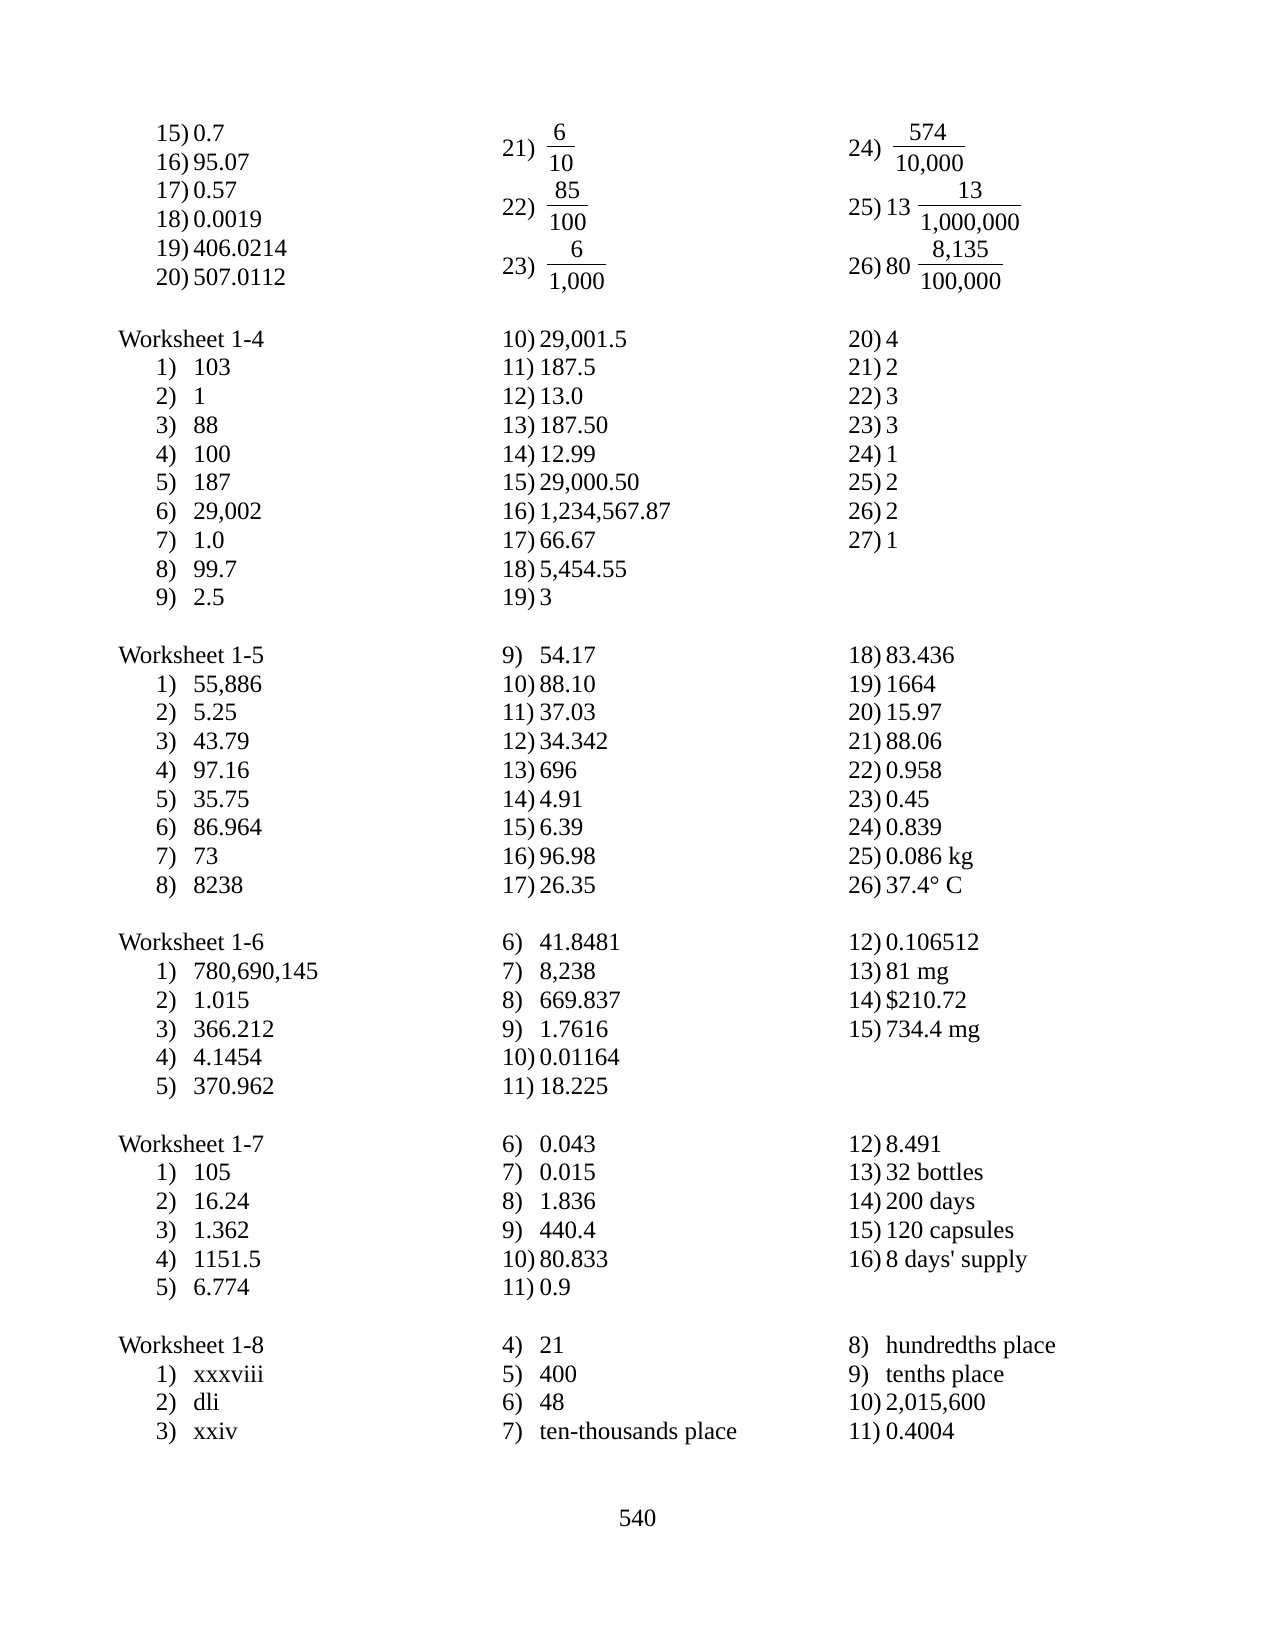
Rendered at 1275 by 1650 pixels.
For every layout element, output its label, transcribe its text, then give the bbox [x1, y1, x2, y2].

list 0.086 kg [848, 841, 1157, 870]
list 34.342 [502, 726, 811, 755]
list 1 [156, 381, 464, 410]
list 2,015,600 [848, 1387, 1157, 1416]
list 103 [156, 352, 464, 381]
text Worksheet 1-4 [118, 324, 464, 352]
list 105 [156, 1157, 464, 1186]
list 507.0112 [156, 262, 464, 291]
list 6.774 [156, 1272, 464, 1301]
list 97.16 [156, 755, 464, 784]
list 95.07 [156, 147, 464, 176]
list 0.4004 [848, 1416, 1157, 1445]
list 88.06 [848, 726, 1157, 755]
list 2 [848, 467, 1157, 496]
list 0.015 [502, 1157, 811, 1186]
list 32 bottles [848, 1157, 1157, 1186]
list 1.7616 [502, 1014, 811, 1042]
list 4 [848, 324, 1157, 352]
list 18.225 [502, 1071, 811, 1100]
list 43.79 [156, 726, 464, 755]
list 8.491 [848, 1129, 1157, 1157]
list 120 capsules [848, 1215, 1157, 1244]
list 406.0214 [156, 233, 464, 262]
list 88 [156, 410, 464, 439]
list 0.043 [502, 1129, 811, 1157]
list 48 [502, 1387, 811, 1416]
list 2 [848, 352, 1157, 381]
list 3 [848, 381, 1157, 410]
list 669.837 [502, 985, 811, 1014]
list 1.015 [156, 985, 464, 1014]
list 66.67 [502, 525, 811, 554]
list 35.75 [156, 784, 464, 812]
list 187 [156, 467, 464, 496]
list 5,454.55 [502, 554, 811, 582]
list xxiv [156, 1416, 464, 1445]
list 16.24 [156, 1186, 464, 1215]
list 1.0 [156, 525, 464, 554]
list 54.17 [502, 640, 811, 669]
list 0.0019 [156, 204, 464, 233]
list 80.833 [502, 1244, 811, 1272]
list 370.962 [156, 1071, 464, 1100]
list 29,001.5 [502, 324, 811, 352]
list 1 [848, 525, 1157, 554]
list 0.7 [156, 118, 464, 147]
list 0.57 [156, 176, 464, 204]
list 187.50 [502, 410, 811, 439]
list $210.72 [848, 985, 1157, 1014]
list 100 [156, 439, 464, 467]
list 187.5 [502, 352, 811, 381]
list 8 days' supply [848, 1244, 1157, 1272]
list 41.8481 [502, 927, 811, 956]
list 0.839 [848, 812, 1157, 841]
list 29,000.50 [502, 467, 811, 496]
list 15.97 [848, 697, 1157, 726]
list 96.98 [502, 841, 811, 870]
list 400 [502, 1359, 811, 1387]
list 0.9 [502, 1272, 811, 1301]
list 13.0 [502, 381, 811, 410]
list 6.39 [502, 812, 811, 841]
list 1664 [848, 669, 1157, 697]
list 0.106512 [848, 927, 1157, 956]
list 1.836 [502, 1186, 811, 1215]
list 12.99 [502, 439, 811, 467]
list 1.362 [156, 1215, 464, 1244]
list 86.964 [156, 812, 464, 841]
list 0.01164 [502, 1042, 811, 1071]
text Worksheet 1-6 [118, 927, 464, 956]
list 200 days [848, 1186, 1157, 1215]
list ten-thousands place [502, 1416, 811, 1445]
list 73 [156, 841, 464, 870]
list 29,002 [156, 496, 464, 525]
list 366.212 [156, 1014, 464, 1042]
list 4.91 [502, 784, 811, 812]
list hundredths place [848, 1330, 1157, 1359]
list dli [156, 1387, 464, 1416]
list 26.35 [502, 870, 811, 899]
list 21 [502, 1330, 811, 1359]
list 0.45 [848, 784, 1157, 812]
list 780,690,145 [156, 956, 464, 985]
list 1,234,567.87 [502, 496, 811, 525]
list 37.03 [502, 697, 811, 726]
list tenths place [848, 1359, 1157, 1387]
list 83.436 [848, 640, 1157, 669]
list 0.958 [848, 755, 1157, 784]
list 5.25 [156, 697, 464, 726]
list 88.10 [502, 669, 811, 697]
list 13 [848, 177, 1157, 236]
list 734.4 mg [848, 1014, 1157, 1042]
text Worksheet 1-5 [118, 640, 464, 669]
list 696 [502, 755, 811, 784]
list 1151.5 [156, 1244, 464, 1272]
list 4.1454 [156, 1042, 464, 1071]
list 3 [848, 410, 1157, 439]
list 81 mg [848, 956, 1157, 985]
list 37.4° C [848, 870, 1157, 899]
list 8,238 [502, 956, 811, 985]
list xxxviii [156, 1359, 464, 1387]
list 8238 [156, 870, 464, 899]
list 55,886 [156, 669, 464, 697]
list 2 [848, 496, 1157, 525]
list 1 [848, 439, 1157, 467]
list 3 [502, 582, 811, 611]
list 99.7 [156, 554, 464, 582]
list 2.5 [156, 582, 464, 611]
list 80 [848, 236, 1157, 295]
text Worksheet 1-8 [118, 1330, 464, 1359]
list 440.4 [502, 1215, 811, 1244]
text Worksheet 1-7 [118, 1129, 464, 1157]
